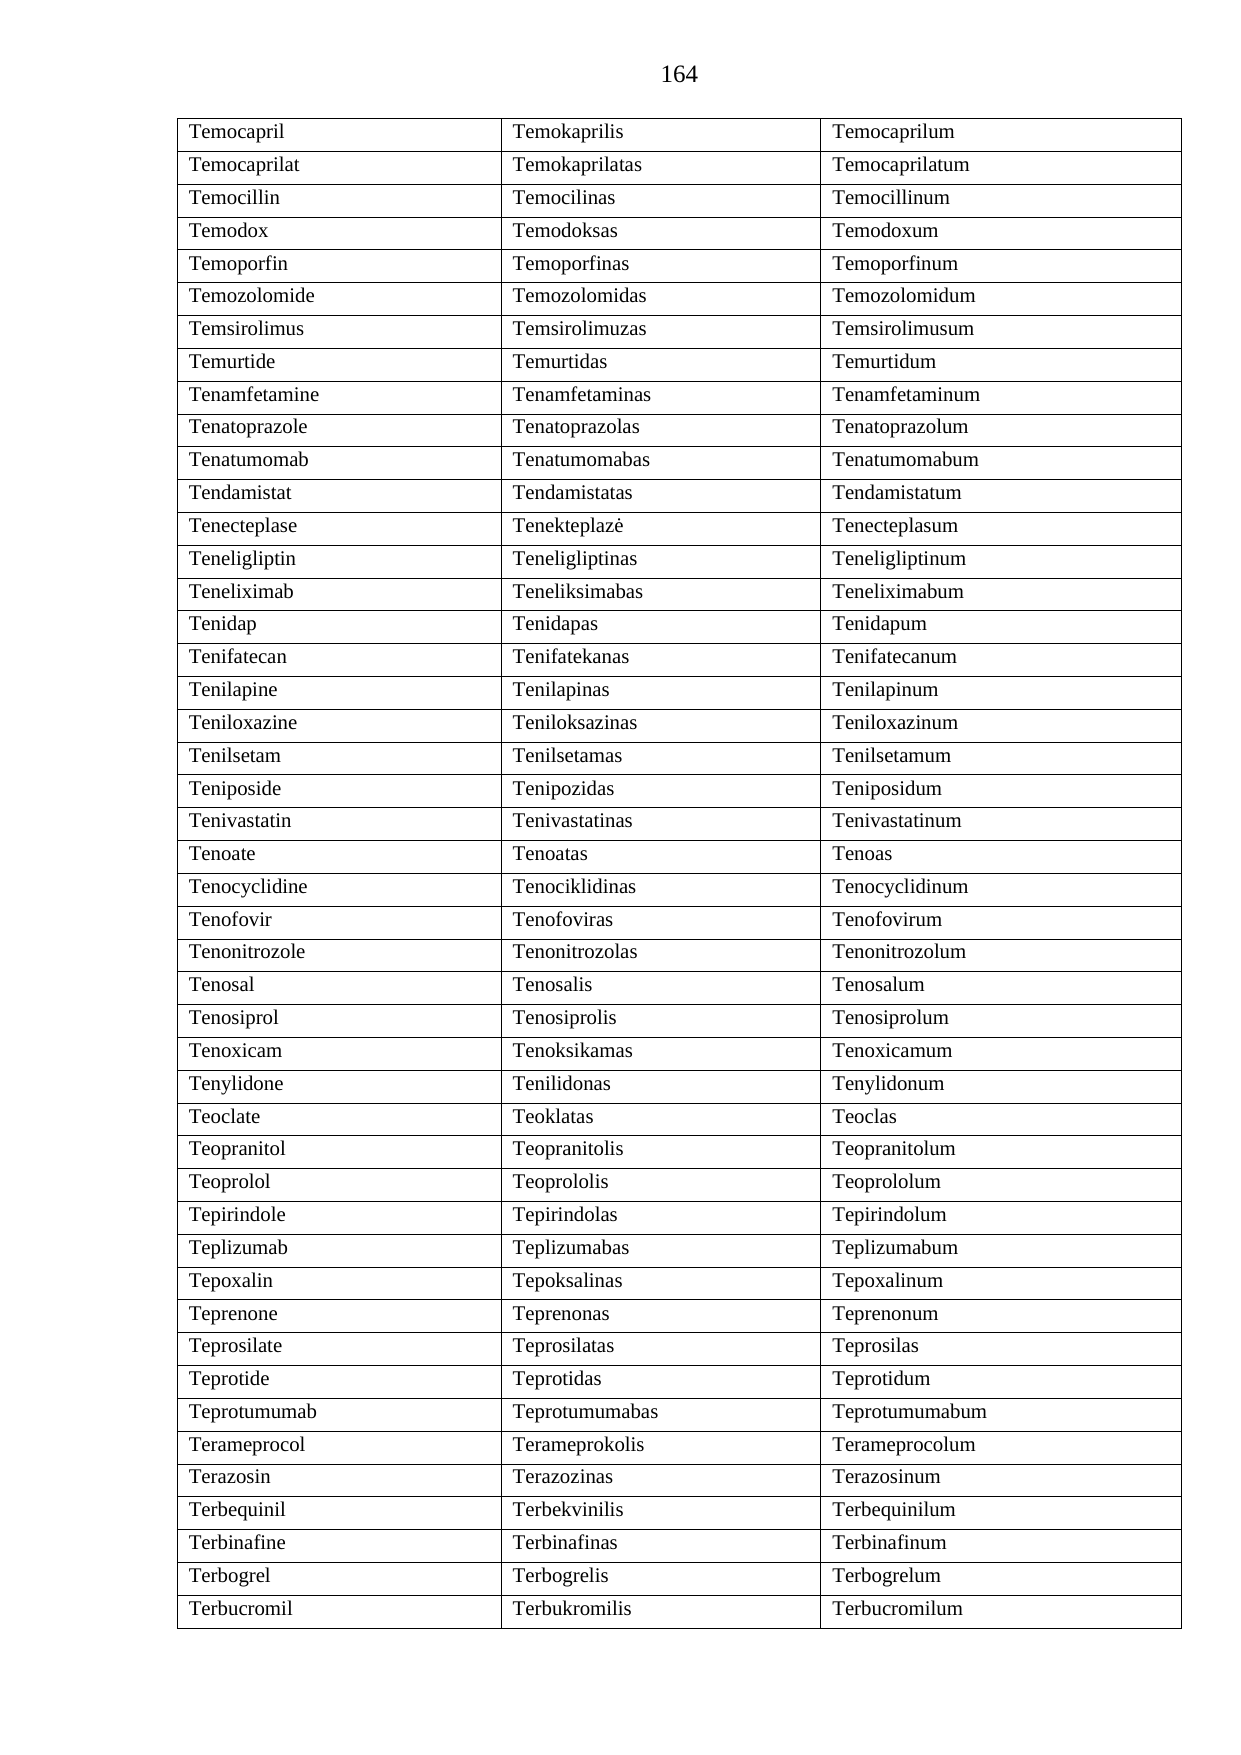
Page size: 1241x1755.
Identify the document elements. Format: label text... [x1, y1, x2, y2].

table_cell Temocaprilum [821, 119, 1181, 151]
table_cell Teprotumumab [178, 1399, 501, 1431]
table_cell Teprotide [178, 1366, 501, 1398]
table_cell Tendamistat [178, 480, 501, 512]
table_cell Teneligliptin [178, 546, 501, 577]
table_cell Tenatumomab [178, 447, 501, 479]
table_cell Tenivastatin [178, 808, 501, 840]
table_cell Teprosilate [178, 1333, 501, 1365]
table_cell Teprotumumabas [502, 1399, 820, 1431]
table_cell Teoklatas [502, 1104, 820, 1135]
table_cell Terazosinum [821, 1465, 1181, 1496]
table_cell Teopranitolum [821, 1136, 1181, 1168]
table_cell Temocaprilatum [821, 152, 1181, 184]
table_cell Tenekteplazė [502, 513, 820, 545]
table_cell Teneliksimabas [502, 579, 820, 610]
table_cell Tenilsetam [178, 743, 501, 774]
table_cell Temsirolimusum [821, 316, 1181, 348]
table_cell Terbekvinilis [502, 1497, 820, 1529]
table_cell Tenamfetaminum [821, 382, 1181, 413]
table_cell Teneligliptinas [502, 546, 820, 577]
table_cell Teprosilatas [502, 1333, 820, 1365]
table_cell Temozolomide [178, 283, 501, 315]
table_cell Teplizumabum [821, 1235, 1181, 1267]
table_cell Temodox [178, 218, 501, 249]
table_cell Teprotumumabum [821, 1399, 1181, 1431]
table_cell Tenamfetamine [178, 382, 501, 413]
table_cell Tenosiprolum [821, 1005, 1181, 1037]
table_cell Tenofovir [178, 907, 501, 938]
table_cell Terbinafine [178, 1530, 501, 1562]
table_cell Teprenone [178, 1300, 501, 1332]
table_cell Tenatoprazolas [502, 415, 820, 446]
table_cell Tenivastatinas [502, 808, 820, 840]
table_cell Tenilidonas [502, 1071, 820, 1102]
table_cell Tenosalis [502, 972, 820, 1004]
table_cell Temodoksas [502, 218, 820, 249]
table_cell Temodoxum [821, 218, 1181, 249]
table_cell Tenidap [178, 611, 501, 643]
table_cell Terbinafinas [502, 1530, 820, 1562]
table_cell Teoclas [821, 1104, 1181, 1135]
table_cell Terbukromilis [502, 1596, 820, 1627]
table_cell Tepirindole [178, 1202, 501, 1234]
table_cell Teniloxazinum [821, 710, 1181, 742]
table_cell Teneliximabum [821, 579, 1181, 610]
table_cell Teoprolol [178, 1169, 501, 1201]
table_cell Teniloxazine [178, 710, 501, 742]
table_cell Terbogrelis [502, 1563, 820, 1595]
table_cell Terameprocolum [821, 1432, 1181, 1463]
table_cell Temoporfinas [502, 250, 820, 282]
table_cell Tenocyclidine [178, 874, 501, 906]
table_cell Temozolomidum [821, 283, 1181, 315]
table_cell Teopranitolis [502, 1136, 820, 1168]
table_cell Teniloksazinas [502, 710, 820, 742]
table_cell Tenofoviras [502, 907, 820, 938]
table_cell Tenecteplasum [821, 513, 1181, 545]
table_cell Teoprololum [821, 1169, 1181, 1201]
table_cell Tenilsetamas [502, 743, 820, 774]
table_cell Tenoksikamas [502, 1038, 820, 1070]
table_cell Tenilapinas [502, 677, 820, 709]
table_cell Tenonitrozolas [502, 940, 820, 971]
table_cell Tenonitrozolum [821, 940, 1181, 971]
table_cell Tenifatekanas [502, 644, 820, 676]
table_cell Tenylidone [178, 1071, 501, 1102]
table_cell Terbinafinum [821, 1530, 1181, 1562]
table_cell Tenatoprazole [178, 415, 501, 446]
table_cell Tepoxalinum [821, 1268, 1181, 1299]
table_cell Tenilapinum [821, 677, 1181, 709]
table_cell Tenipozidas [502, 775, 820, 807]
table_cell Tendamistatas [502, 480, 820, 512]
table_cell Terbucromil [178, 1596, 501, 1627]
table_cell Teprotidum [821, 1366, 1181, 1398]
table_cell Tenidapas [502, 611, 820, 643]
table_cell Terbogrelum [821, 1563, 1181, 1595]
table_cell Temurtidum [821, 349, 1181, 381]
table_cell Temocillin [178, 185, 501, 217]
table_cell Tepirindolum [821, 1202, 1181, 1234]
table_cell Teopranitol [178, 1136, 501, 1168]
table_cell Terbucromilum [821, 1596, 1181, 1627]
table_cell Tenofovirum [821, 907, 1181, 938]
table_cell Teprenonas [502, 1300, 820, 1332]
table_cell Teprosilas [821, 1333, 1181, 1365]
table_cell Tenilsetamum [821, 743, 1181, 774]
table_cell Tenecteplase [178, 513, 501, 545]
table_cell Temurtidas [502, 349, 820, 381]
table_cell Teneligliptinum [821, 546, 1181, 577]
table_cell Tenocyclidinum [821, 874, 1181, 906]
table_cell Tenosalum [821, 972, 1181, 1004]
table_cell Tenifatecan [178, 644, 501, 676]
table_cell Tenonitrozole [178, 940, 501, 971]
table_cell Tenatoprazolum [821, 415, 1181, 446]
table_cell Temocillinum [821, 185, 1181, 217]
table_cell Teniposidum [821, 775, 1181, 807]
table_cell Teplizumabas [502, 1235, 820, 1267]
table_cell Tepoxalin [178, 1268, 501, 1299]
table_cell Teplizumab [178, 1235, 501, 1267]
table_cell Tenidapum [821, 611, 1181, 643]
table_cell Tenamfetaminas [502, 382, 820, 413]
table_cell Tenosiprol [178, 1005, 501, 1037]
table_cell Teneliximab [178, 579, 501, 610]
table_cell Tendamistatum [821, 480, 1181, 512]
table_cell Terbogrel [178, 1563, 501, 1595]
table_cell Teoclate [178, 1104, 501, 1135]
table_cell Temocapril [178, 119, 501, 151]
table_cell Tenoatas [502, 841, 820, 873]
table_cell Temozolomidas [502, 283, 820, 315]
table_cell Tenylidonum [821, 1071, 1181, 1102]
table_cell Temokaprilis [502, 119, 820, 151]
table_cell Temsirolimus [178, 316, 501, 348]
table_cell Tenoas [821, 841, 1181, 873]
table_cell Terameprocol [178, 1432, 501, 1463]
table_cell Terameprokolis [502, 1432, 820, 1463]
table_cell Tenosal [178, 972, 501, 1004]
table_cell Temokaprilatas [502, 152, 820, 184]
table_cell Temoporfinum [821, 250, 1181, 282]
table_cell Temurtide [178, 349, 501, 381]
table_cell Tenilapine [178, 677, 501, 709]
table_cell Terbequinilum [821, 1497, 1181, 1529]
table_cell Tenatumomabum [821, 447, 1181, 479]
table_cell Tepoksalinas [502, 1268, 820, 1299]
table_cell Teprenonum [821, 1300, 1181, 1332]
table_cell Tepirindolas [502, 1202, 820, 1234]
table_cell Tenifatecanum [821, 644, 1181, 676]
table_cell Tenivastatinum [821, 808, 1181, 840]
table_cell Temocilinas [502, 185, 820, 217]
table_cell Tenoxicamum [821, 1038, 1181, 1070]
table_cell Teniposide [178, 775, 501, 807]
table_cell Temsirolimuzas [502, 316, 820, 348]
table_cell Terbequinil [178, 1497, 501, 1529]
table_cell Terazozinas [502, 1465, 820, 1496]
table_cell Temocaprilat [178, 152, 501, 184]
table_cell Tenociklidinas [502, 874, 820, 906]
table_cell Tenoate [178, 841, 501, 873]
table_cell Tenatumomabas [502, 447, 820, 479]
table_cell Teprotidas [502, 1366, 820, 1398]
table_cell Tenosiprolis [502, 1005, 820, 1037]
table_cell Terazosin [178, 1465, 501, 1496]
table_cell Temoporfin [178, 250, 501, 282]
table_cell Tenoxicam [178, 1038, 501, 1070]
table_cell Teoprololis [502, 1169, 820, 1201]
